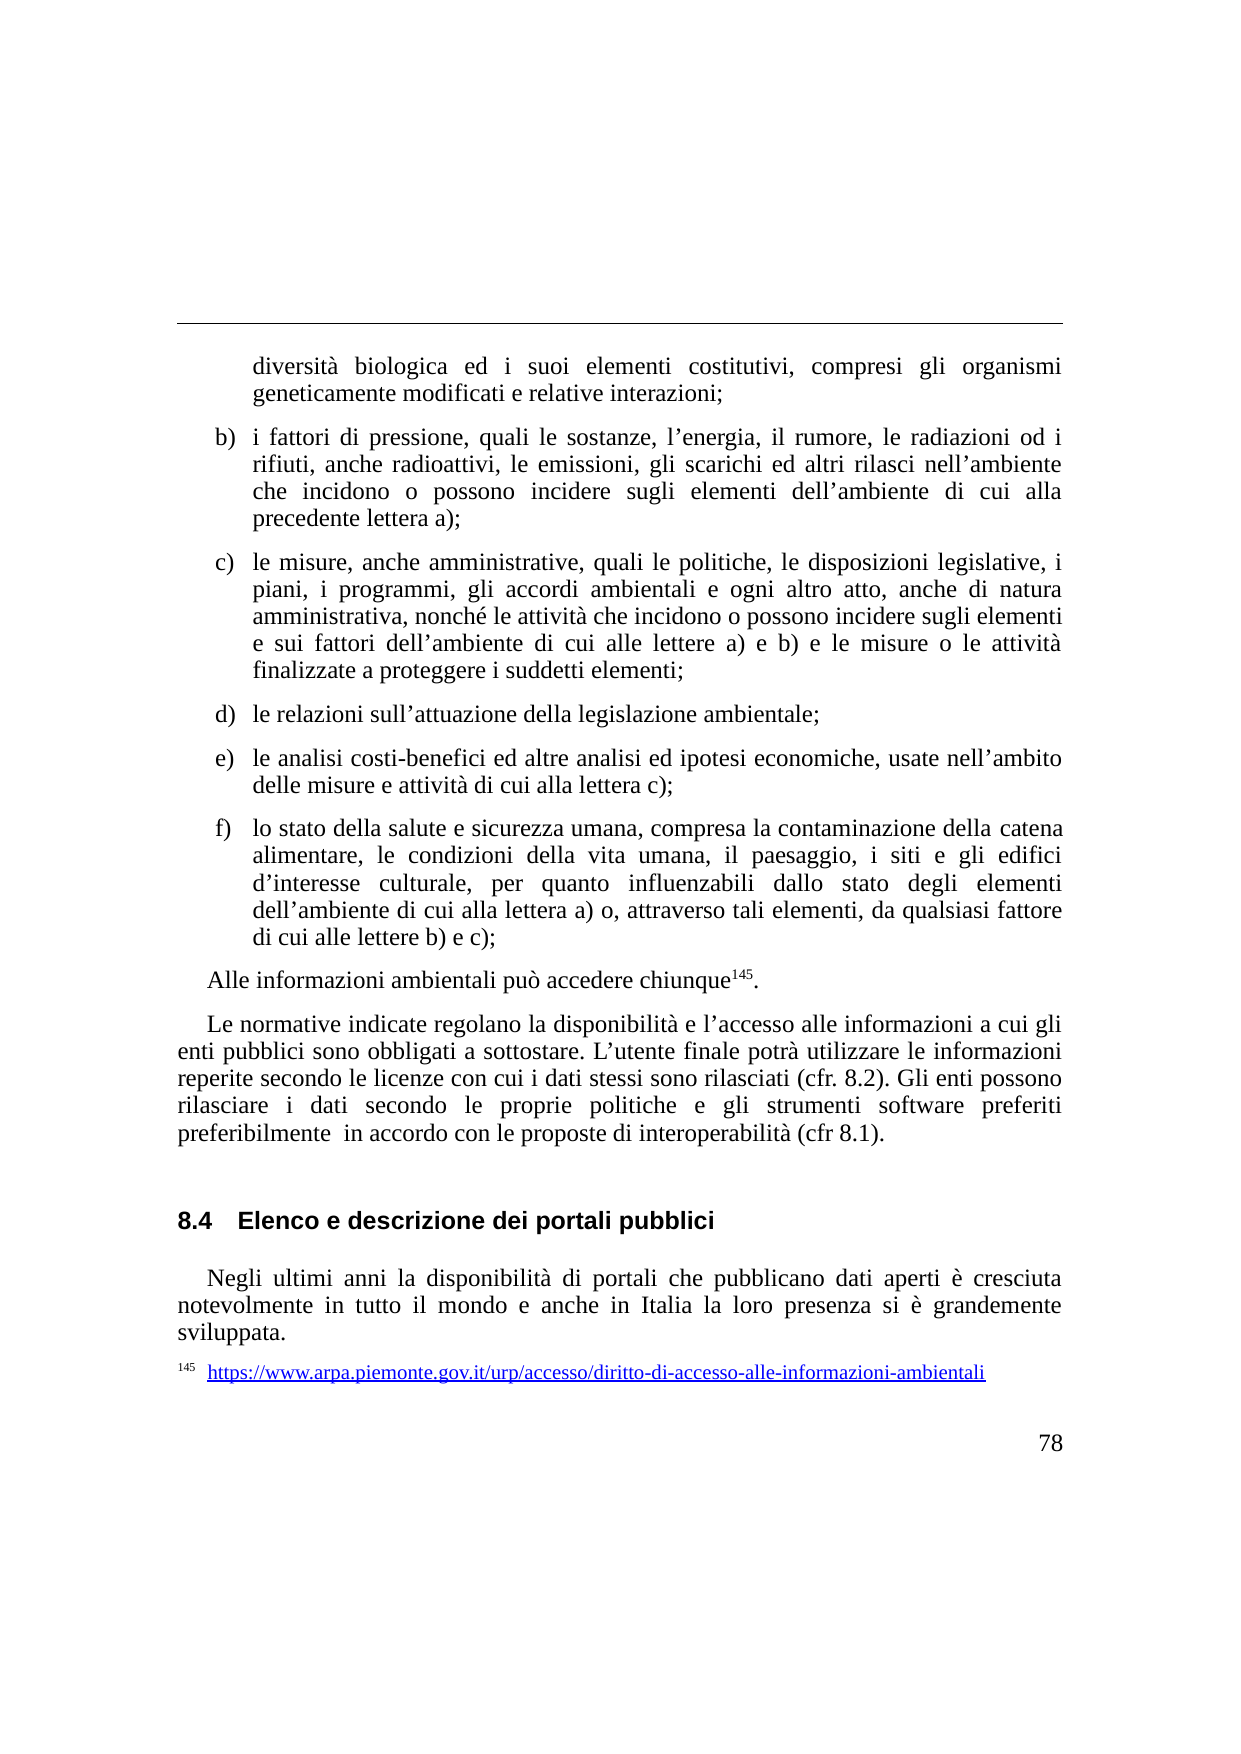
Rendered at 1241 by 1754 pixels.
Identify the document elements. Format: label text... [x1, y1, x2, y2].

list diversità biologica ed i suoi elementi costitutivi, compresi gli organismi geneticamente modificati e relative interazioni; [215, 353, 1063, 407]
list le misure, anche amministrative, quali le politiche, le disposizioni legislative, i piani, i programmi, gli accordi ambientali e ogni altro atto, anche di natura amministrativa, nonché le attività che incidono o possono incidere sugli elementi e sui fattori dell’ambiente di cui alle lettere a) e b) e le misure o le attività finalizzate a proteggere i suddetti elementi; [215, 548, 1063, 684]
text https://www.arpa.piemonte.gov.it/urp/accesso/diritto-di-accesso-alle-informazioni-ambientali [177, 1361, 1063, 1384]
subtitle Elenco e descrizione dei portali pubblici [177, 1207, 1063, 1235]
list i fattori di pressione, quali le sostanze, l’energia, il rumore, le radiazioni od i rifiuti, anche radioattivi, le emissioni, gli scarichi ed altri rilasci nell’ambiente che incidono o possono incidere sugli elementi dell’ambiente di cui alla precedente lettera a); [215, 423, 1063, 532]
text Le normative indicate regolano la disponibilità e l’accesso alle informazioni a cui gli enti pubblici sono obbligati a sottostare. L’utente finale potrà utilizzare le informazioni reperite secondo le licenze con cui i dati stessi sono rilasciati (cfr. 8.2). Gli enti possono rilasciare i dati secondo le proprie politiche e gli strumenti software preferiti preferibilmente in accordo con le proposte di interoperabilità (cfr 8.1). [177, 1011, 1063, 1146]
list le relazioni sull’attuazione della legislazione ambientale; [215, 701, 1063, 728]
list lo stato della salute e sicurezza umana, compresa la contaminazione della catena alimentare, le condizioni della vita umana, il paesaggio, i siti e gli edifici d’interesse culturale, per quanto influenzabili dallo stato degli elementi dell’ambiente di cui alla lettera a) o, attraverso tali elementi, da qualsiasi fattore di cui alle lettere b) e c); [215, 815, 1063, 951]
text Alle informazioni ambientali può accedere chiunque. [177, 967, 1063, 994]
list le analisi costi-benefici ed altre analisi ed ipotesi economiche, usate nell’ambito delle misure e attività di cui alla lettera c); [215, 744, 1063, 798]
text Negli ultimi anni la disponibilità di portali che pubblicano dati aperti è cresciuta notevolmente in tutto il mondo e anche in Italia la loro presenza si è grandemente sviluppata. [177, 1264, 1063, 1346]
